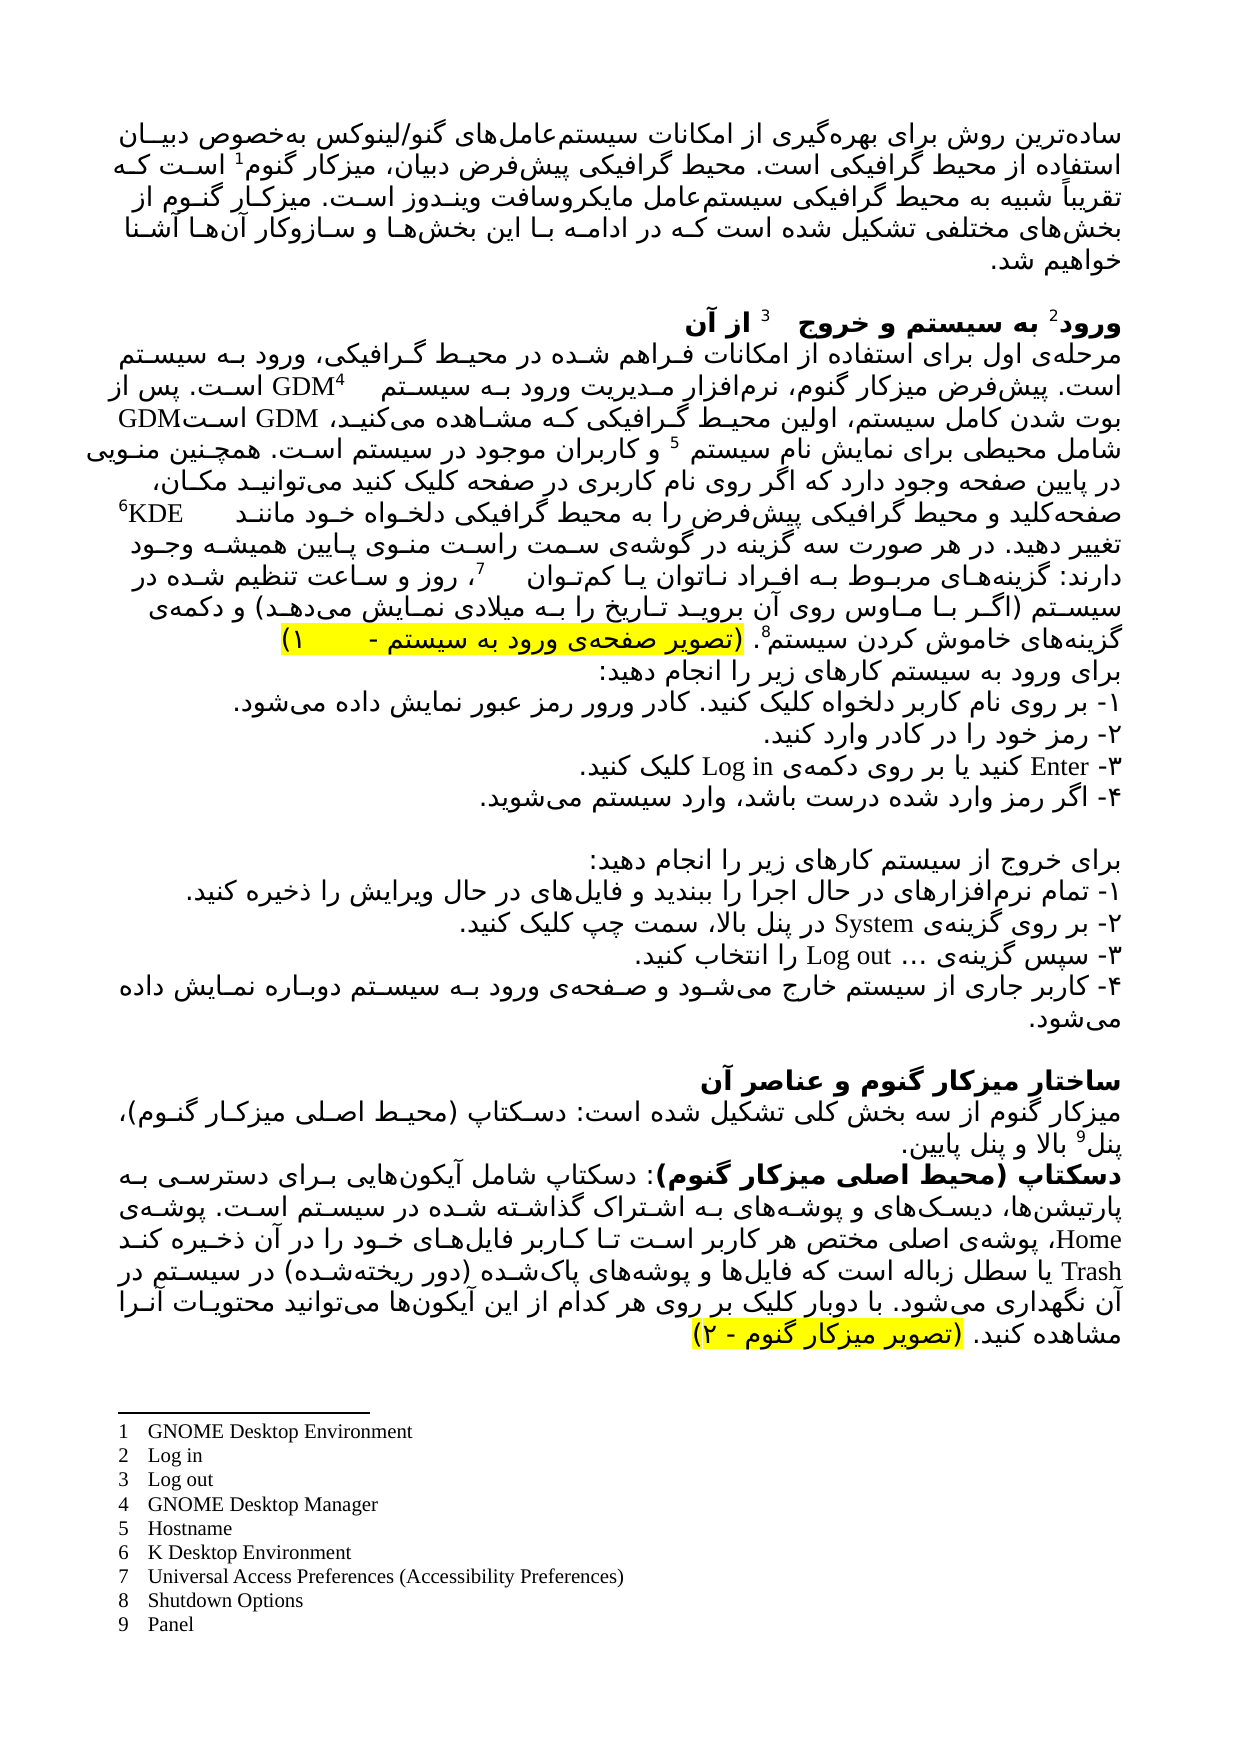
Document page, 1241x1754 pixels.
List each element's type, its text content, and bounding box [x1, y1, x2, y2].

text Universal Access Preferences (Accessibility Preferences) [118, 1564, 1122, 1588]
text GNOME Desktop Manager [118, 1491, 1122, 1516]
text ۳- سپس گزینه‌ی … Log out را انتخاب کنید. [118, 939, 1122, 971]
text Log out [118, 1467, 1122, 1491]
text Panel [118, 1612, 1122, 1636]
text K Desktop Environment [118, 1539, 1122, 1564]
text برای ورود به سیستم کارهای زیر را انجام دهید: [118, 655, 1122, 686]
text مرحله‌ی اول برای استفاده از امکانات فراهم شده در محیط گرافیکی، ورود به سیستم است. پیش‌فرض میزکار گنوم، نرم‌افزار مدیریت ورود به سیستم GDM است. پس از بوت شدن کامل سیستم، اولین محیط گرافیکی که مشاهده می‌کنید، GDM است. GDM شامل محیطی برای نمایش نام سیستم و کاربران موجود در سیستم است. همچنین منویی در پایین صفحه وجود دارد که اگر روی نام کاربری در صفحه کلیک کنید می‌توانید مکان، صفحه‌کلید و محیط گرافیکی پیش‌فرض را به محیط گرافیکی دلخواه خود مانند KDE تغییر دهید. در هر صورت سه گزینه در گوشه‌ی سمت راست منوی پایین همیشه وجود دارند: گزینه‌های مربوط به افراد ناتوان یا کم‌توان، روز و ساعت تنظیم شده در سیستم (اگر با ماوس روی آن بروید تاریخ را به میلادی نمایش می‌دهد) و دکمه‌ی گزینه‌های خاموش کردن سیستم. (تصویر صفحه‌ی ورود به سیستم - ۱) [118, 339, 1122, 655]
text ۱- تمام نرم‌افزارهای در حال اجرا را ببندید و فایل‌های در حال ویرایش را ذخیره کنید. [118, 876, 1122, 907]
text ۲- رمز خود را در کادر وارد کنید. [118, 718, 1122, 749]
text ۴- اگر رمز وارد شده درست باشد، وارد سیستم می‌شوید. [118, 781, 1122, 813]
text ۴- کاربر جاری از سیستم خارج می‌شود و صفحه‌ی ورود به سیستم دوباره نمایش داده می‌شود. [118, 971, 1122, 1034]
text ورود به سیستم و خروج از آن [118, 307, 1122, 339]
text برای خروج از سیستم کارهای زیر را انجام دهید: [118, 844, 1122, 876]
text ۳- Enter کنید یا بر روی دکمه‌ی Log in کلیک کنید. [118, 749, 1122, 781]
text GNOME Desktop Environment [118, 1419, 1122, 1443]
text Hostname [118, 1516, 1122, 1539]
text Log in [118, 1443, 1122, 1467]
text میزکار گنوم از سه بخش کلی تشکیل شده است: دسکتاپ (محیط اصلی میزکار گنوم)، پنل بالا و پنل پایین. [118, 1097, 1122, 1160]
text ۲- بر روی گزینه‌ی System در پنل بالا، سمت چپ کلیک کنید. [118, 907, 1122, 939]
text ۱- بر روی نام کاربر دلخواه کلیک کنید. کادر ورور رمز عبور نمایش داده می‌شود. [118, 686, 1122, 718]
text Shutdown Options [118, 1588, 1122, 1612]
text ساختار میزکار گنوم و عناصر آن [118, 1065, 1122, 1097]
text ساده‌ترین روش برای بهره‌گیری از امکانات سیستم‌عامل‌های گنو/لینوکس به‌خصوص دبیان استفاده از محیط گرافیکی است. محیط گرافیکی پیش‌فرض دبیان، میزکار گنوم است که تقریباً شبیه به محیط گرافیکی سیستم‌عامل مایکروسافت ویندوز است. میزکار گنوم از بخش‌های مختلفی تشکیل شده است که در ادامه با این بخش‌ها و سازوکار آن‌ها آشنا خواهیم شد. [118, 118, 1122, 276]
text دسکتاپ (محیط اصلی میزکار گنوم): دسکتاپ شامل آیکون‌هایی برای دسترسی به پارتیشن‌ها، دیسک‌های و پوشه‌های به اشتراک گذاشته شده در سیستم است. پوشه‌ی Home، پوشه‌ی اصلی مختص هر کاربر است تا کاربر فایل‌های خود را در آن ذخیره کند Trash یا سطل زباله است که فایل‌ها و پوشه‌های پاک‌شده (دور ریخته‌شده) در سیستم در آن نگهداری می‌شود. با دوبار کلیک بر روی هر کدام از این آیکون‌ها می‌توانید محتویات آنرا مشاهده کنید. (تصویر میزکار گنوم - ۲) [118, 1160, 1122, 1349]
